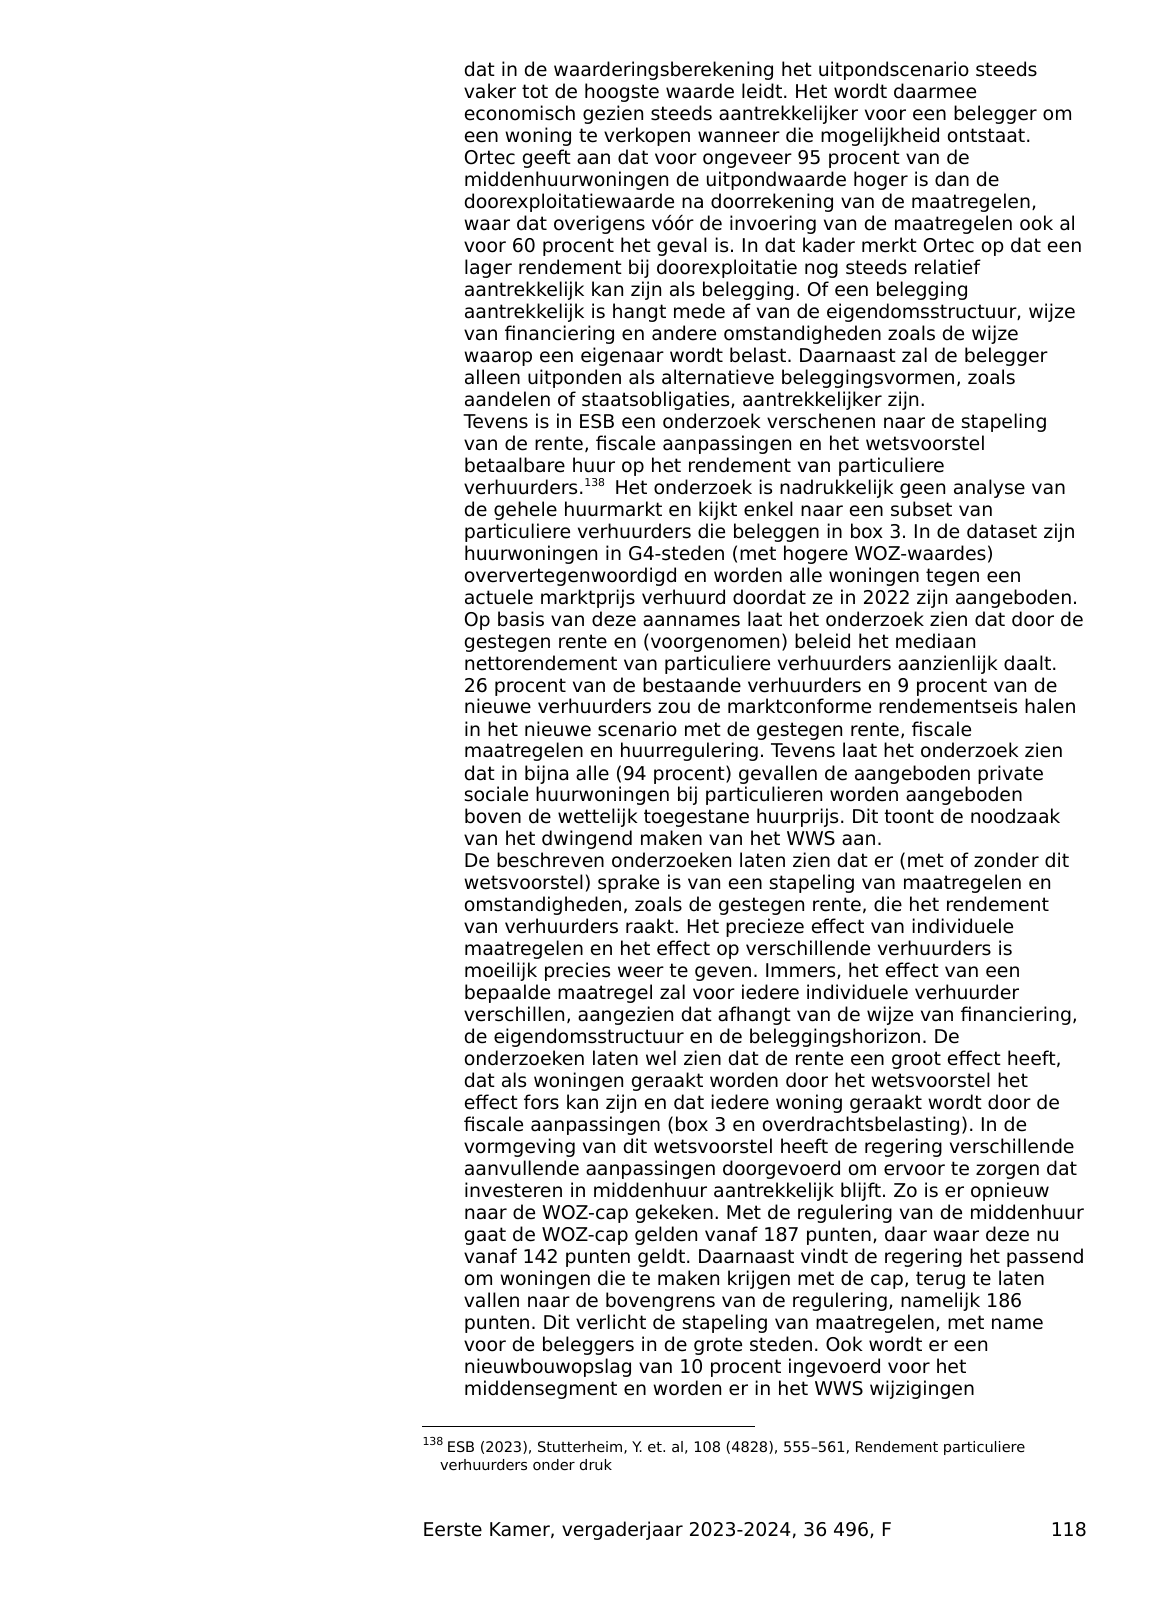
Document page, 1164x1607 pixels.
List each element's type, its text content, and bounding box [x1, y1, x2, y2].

text De beschreven onderzoeken laten zien dat er (met of zonder dit wetsvoorstel) sprake is van een stapeling van maatregelen en omstandigheden, zoals de gestegen rente, die het rendement van verhuurders raakt. Het precieze effect van individuele maatregelen en het effect op verschillende verhuurders is moeilijk precies weer te geven. Immers, het effect van een bepaalde maatregel zal voor iedere individuele verhuurder verschillen, aangezien dat afhangt van de wijze van financiering, de eigendomsstructuur en de beleggingshorizon. De onderzoeken laten wel zien dat de rente een groot effect heeft, dat als woningen geraakt worden door het wetsvoorstel het effect fors kan zijn en dat iedere woning geraakt wordt door de fiscale aanpassingen (box 3 en overdrachtsbelasting). In de vormgeving van dit wetsvoorstel heeft de regering verschillende aanvullende aanpassingen doorgevoerd om ervoor te zorgen dat investeren in middenhuur aantrekkelijk blijft. Zo is er opnieuw naar de WOZ-cap gekeken. Met de regulering van de middenhuur gaat de WOZ-cap gelden vanaf 187 punten, daar waar deze nu vanaf 142 punten geldt. Daarnaast vindt de regering het passend om woningen die te maken krijgen met de cap, terug te laten vallen naar de bovengrens van de regulering, namelijk 186 punten. Dit verlicht de stapeling van maatregelen, met name voor de beleggers in de grote steden. Ook wordt er een nieuwbouwopslag van 10 procent ingevoerd voor het middensegment en worden er in het WWS wijzigingen [464, 850, 1087, 1400]
text Tevens is in ESB een onderzoek verschenen naar de stapeling van de rente, fiscale aanpassingen en het wetsvoorstel betaalbare huur op het rendement van particuliere verhuurders. Het onderzoek is nadrukkelijk geen analyse van de gehele huurmarkt en kijkt enkel naar een subset van particuliere verhuurders die beleggen in box 3. In de dataset zijn huurwoningen in G4-steden (met hogere WOZ-waardes) oververtegenwoordigd en worden alle woningen tegen een actuele marktprijs verhuurd doordat ze in 2022 zijn aangeboden. Op basis van deze aannames laat het onderzoek zien dat door de gestegen rente en (voorgenomen) beleid het mediaan nettorendement van particuliere verhuurders aanzienlijk daalt. 26 procent van de bestaande verhuurders en 9 procent van de nieuwe verhuurders zou de marktconforme rendementseis halen in het nieuwe scenario met de gestegen rente, fiscale maatregelen en huurregulering. Tevens laat het onderzoek zien dat in bijna alle (94 procent) gevallen de aangeboden private sociale huurwoningen bij particulieren worden aangeboden boven de wettelijk toegestane huurprijs. Dit toont de noodzaak van het dwingend maken van het WWS aan. [464, 411, 1087, 850]
text dat in de waarderingsberekening het uitpondscenario steeds vaker tot de hoogste waarde leidt. Het wordt daarmee economisch gezien steeds aantrekkelijker voor een belegger om een woning te verkopen wanneer die mogelijkheid ontstaat. Ortec geeft aan dat voor ongeveer 95 procent van de middenhuurwoningen de uitpondwaarde hoger is dan de doorexploitatiewaarde na doorrekening van de maatregelen, waar dat overigens vóór de invoering van de maatregelen ook al voor 60 procent het geval is. In dat kader merkt Ortec op dat een lager rendement bij doorexploitatie nog steeds relatief aantrekkelijk kan zijn als belegging. Of een belegging aantrekkelijk is hangt mede af van de eigendomsstructuur, wijze van financiering en andere omstandigheden zoals de wijze waarop een eigenaar wordt belast. Daarnaast zal de belegger alleen uitponden als alternatieve beleggingsvormen, zoals aandelen of staatsobligaties, aantrekkelijker zijn. [464, 59, 1087, 411]
text ESB (2023), Stutterheim, Y. et. al, 108 (4828), 555–561, Rendement particuliere verhuurders onder druk [422, 1435, 1087, 1474]
